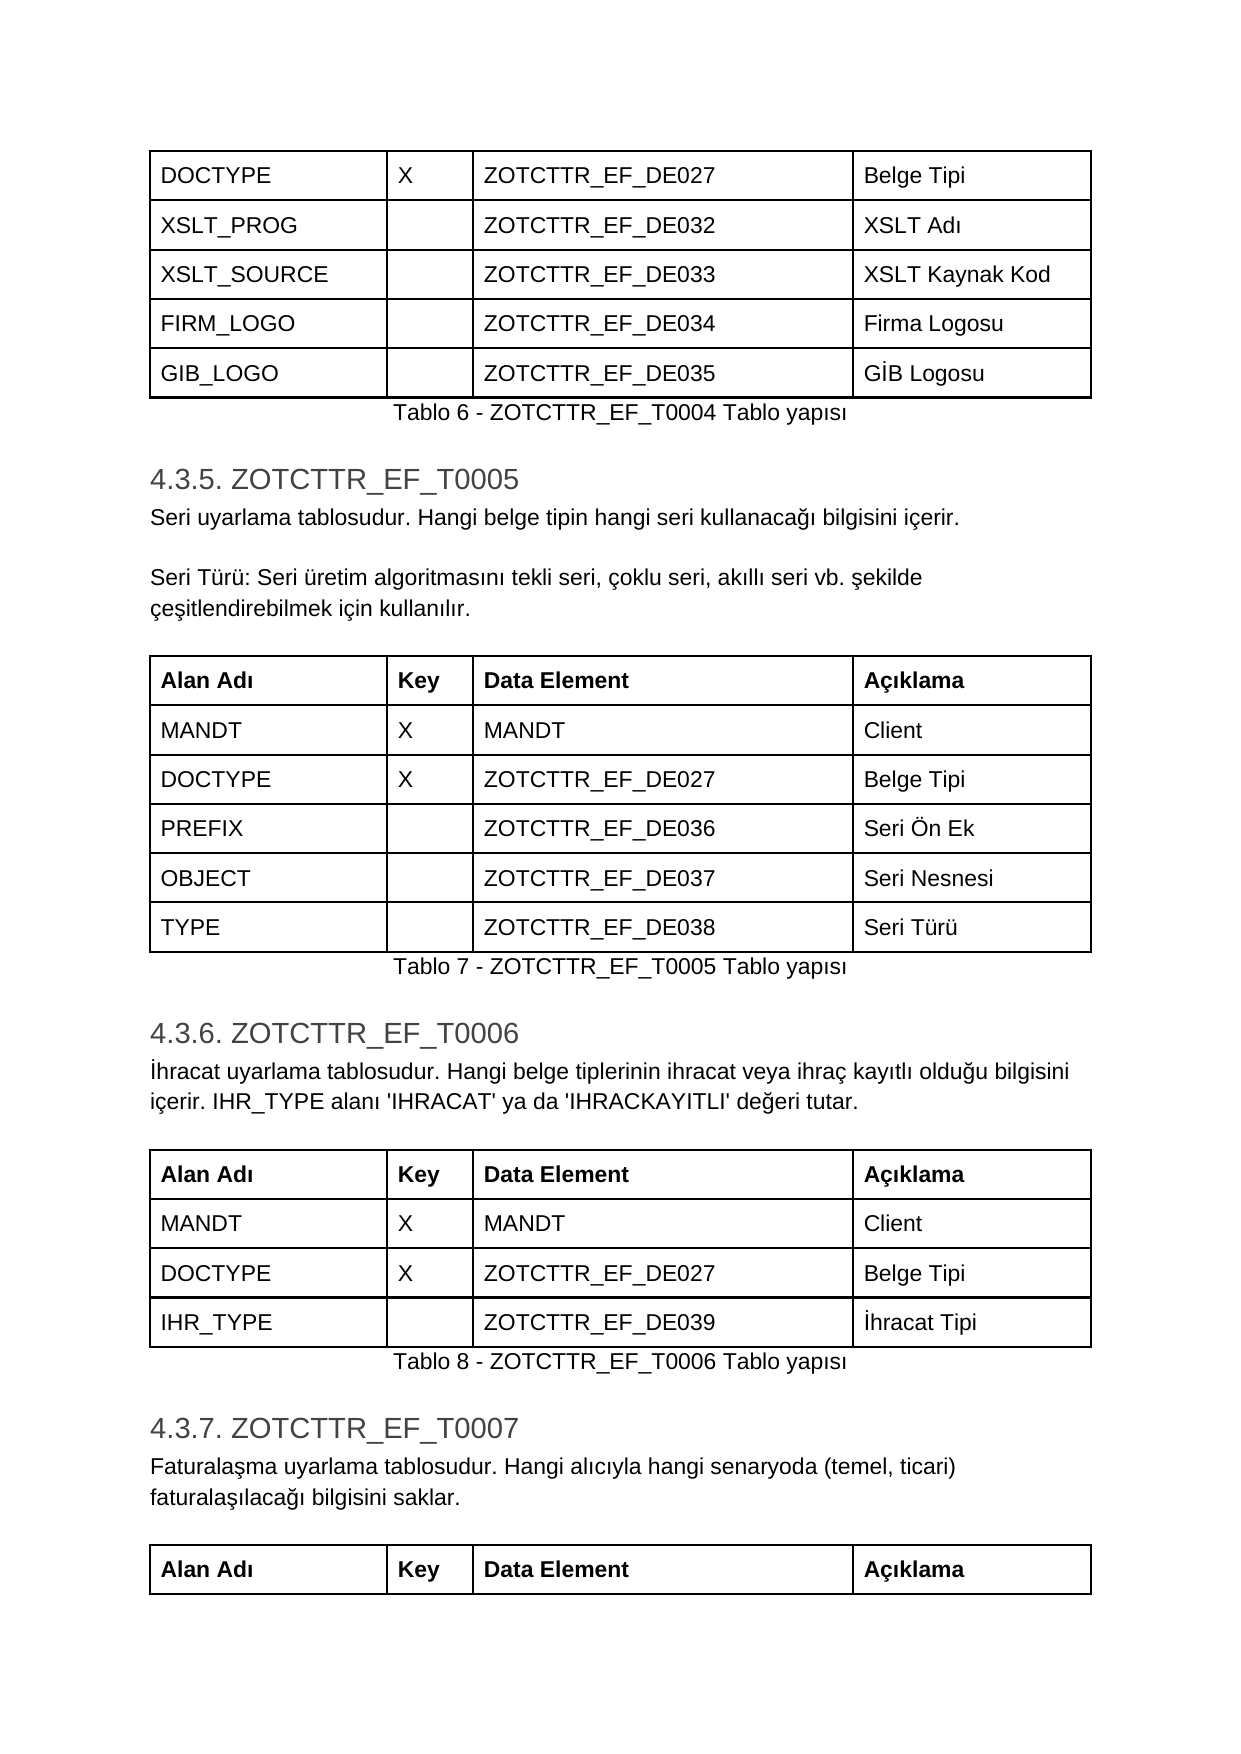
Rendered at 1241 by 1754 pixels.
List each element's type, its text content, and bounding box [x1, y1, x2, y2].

table_cell ZOTCTTR_EF_DE038 [474, 903, 852, 951]
table_cell ZOTCTTR_EF_DE034 [474, 300, 852, 347]
table_cell Belge Tipi [854, 1249, 1090, 1296]
table_cell X [388, 152, 472, 199]
table_header Alan Adı [151, 657, 386, 704]
table_cell GIB_LOGO [151, 349, 386, 396]
table_cell [388, 854, 472, 901]
table_cell Belge Tipi [854, 756, 1090, 803]
table_cell DOCTYPE [151, 1249, 386, 1296]
table_cell XSLT Adı [854, 201, 1090, 248]
table_cell MANDT [151, 1200, 386, 1247]
table_cell [388, 903, 472, 951]
table_cell [388, 251, 472, 298]
table_header Key [388, 1151, 472, 1198]
table_cell DOCTYPE [151, 152, 386, 199]
table_cell Seri Ön Ek [854, 805, 1090, 852]
table_header Alan Adı [151, 1151, 386, 1198]
table_header Açıklama [854, 1151, 1090, 1198]
table_cell ZOTCTTR_EF_DE033 [474, 251, 852, 298]
table_cell IHR_TYPE [151, 1299, 386, 1346]
table_cell TYPE [151, 903, 386, 951]
table_cell ZOTCTTR_EF_DE036 [474, 805, 852, 852]
table_cell MANDT [474, 706, 852, 753]
table_cell X [388, 756, 472, 803]
table_cell ZOTCTTR_EF_DE027 [474, 1249, 852, 1296]
table_cell İhracat Tipi [854, 1299, 1090, 1346]
table_cell X [388, 706, 472, 753]
table_cell XSLT_PROG [151, 201, 386, 248]
table_cell FIRM_LOGO [151, 300, 386, 347]
table_cell X [388, 1249, 472, 1296]
table_cell Firma Logosu [854, 300, 1090, 347]
table_cell ZOTCTTR_EF_DE027 [474, 756, 852, 803]
table_header Data Element [474, 1546, 852, 1593]
table_header Data Element [474, 657, 852, 704]
table_header Açıklama [854, 1546, 1090, 1593]
table_cell ZOTCTTR_EF_DE037 [474, 854, 852, 901]
table_cell Belge Tipi [854, 152, 1090, 199]
text İhracat uyarlama tablosudur. Hangi belge tiplerinin ihracat veya ihraç kayıtlı olduğu bilgisini içerir. IHR_TYPE alanı 'IHRACAT' ya da 'IHRACKAYITLI' değeri tutar. [150, 1058, 1090, 1114]
subtitle 4.3.7. ZOTCTTR_EF_T0007 [150, 1411, 1090, 1445]
text Seri Türü: Seri üretim algoritmasını tekli seri, çoklu seri, akıllı seri vb. şekilde çeşitlendirebilmek için kullanılır. [150, 564, 1090, 621]
text Faturalaşma uyarlama tablosudur. Hangi alıcıyla hangi senaryoda (temel, ticari) faturalaşılacağı bilgisini saklar. [150, 1453, 1090, 1510]
table_header Data Element [474, 1151, 852, 1198]
table_cell OBJECT [151, 854, 386, 901]
table_cell [388, 1299, 472, 1346]
table_cell MANDT [151, 706, 386, 753]
table_cell MANDT [474, 1200, 852, 1247]
text Seri uyarlama tablosudur. Hangi belge tipin hangi seri kullanacağı bilgisini içerir. [150, 504, 1090, 530]
subtitle 4.3.5. ZOTCTTR_EF_T0005 [150, 462, 1090, 496]
table_header Key [388, 657, 472, 704]
text Tablo 8 - ZOTCTTR_EF_T0006 Tablo yapısı [150, 1348, 1090, 1374]
table_cell Seri Türü [854, 903, 1090, 951]
table_cell ZOTCTTR_EF_DE035 [474, 349, 852, 396]
table_cell GİB Logosu [854, 349, 1090, 396]
text Tablo 6 - ZOTCTTR_EF_T0004 Tablo yapısı [150, 399, 1090, 425]
table_cell X [388, 1200, 472, 1247]
table_cell ZOTCTTR_EF_DE032 [474, 201, 852, 248]
table_cell [388, 805, 472, 852]
table_cell XSLT Kaynak Kod [854, 251, 1090, 298]
table_cell PREFIX [151, 805, 386, 852]
table_cell [388, 349, 472, 396]
table_header Açıklama [854, 657, 1090, 704]
table_cell XSLT_SOURCE [151, 251, 386, 298]
table_cell Seri Nesnesi [854, 854, 1090, 901]
table_cell DOCTYPE [151, 756, 386, 803]
table_header Alan Adı [151, 1546, 386, 1593]
text Tablo 7 - ZOTCTTR_EF_T0005 Tablo yapısı [150, 953, 1090, 979]
subtitle 4.3.6. ZOTCTTR_EF_T0006 [150, 1016, 1090, 1050]
table_cell Client [854, 1200, 1090, 1247]
table_cell ZOTCTTR_EF_DE027 [474, 152, 852, 199]
table_cell ZOTCTTR_EF_DE039 [474, 1299, 852, 1346]
table_header Key [388, 1546, 472, 1593]
table_cell [388, 201, 472, 248]
table_cell [388, 300, 472, 347]
table_cell Client [854, 706, 1090, 753]
